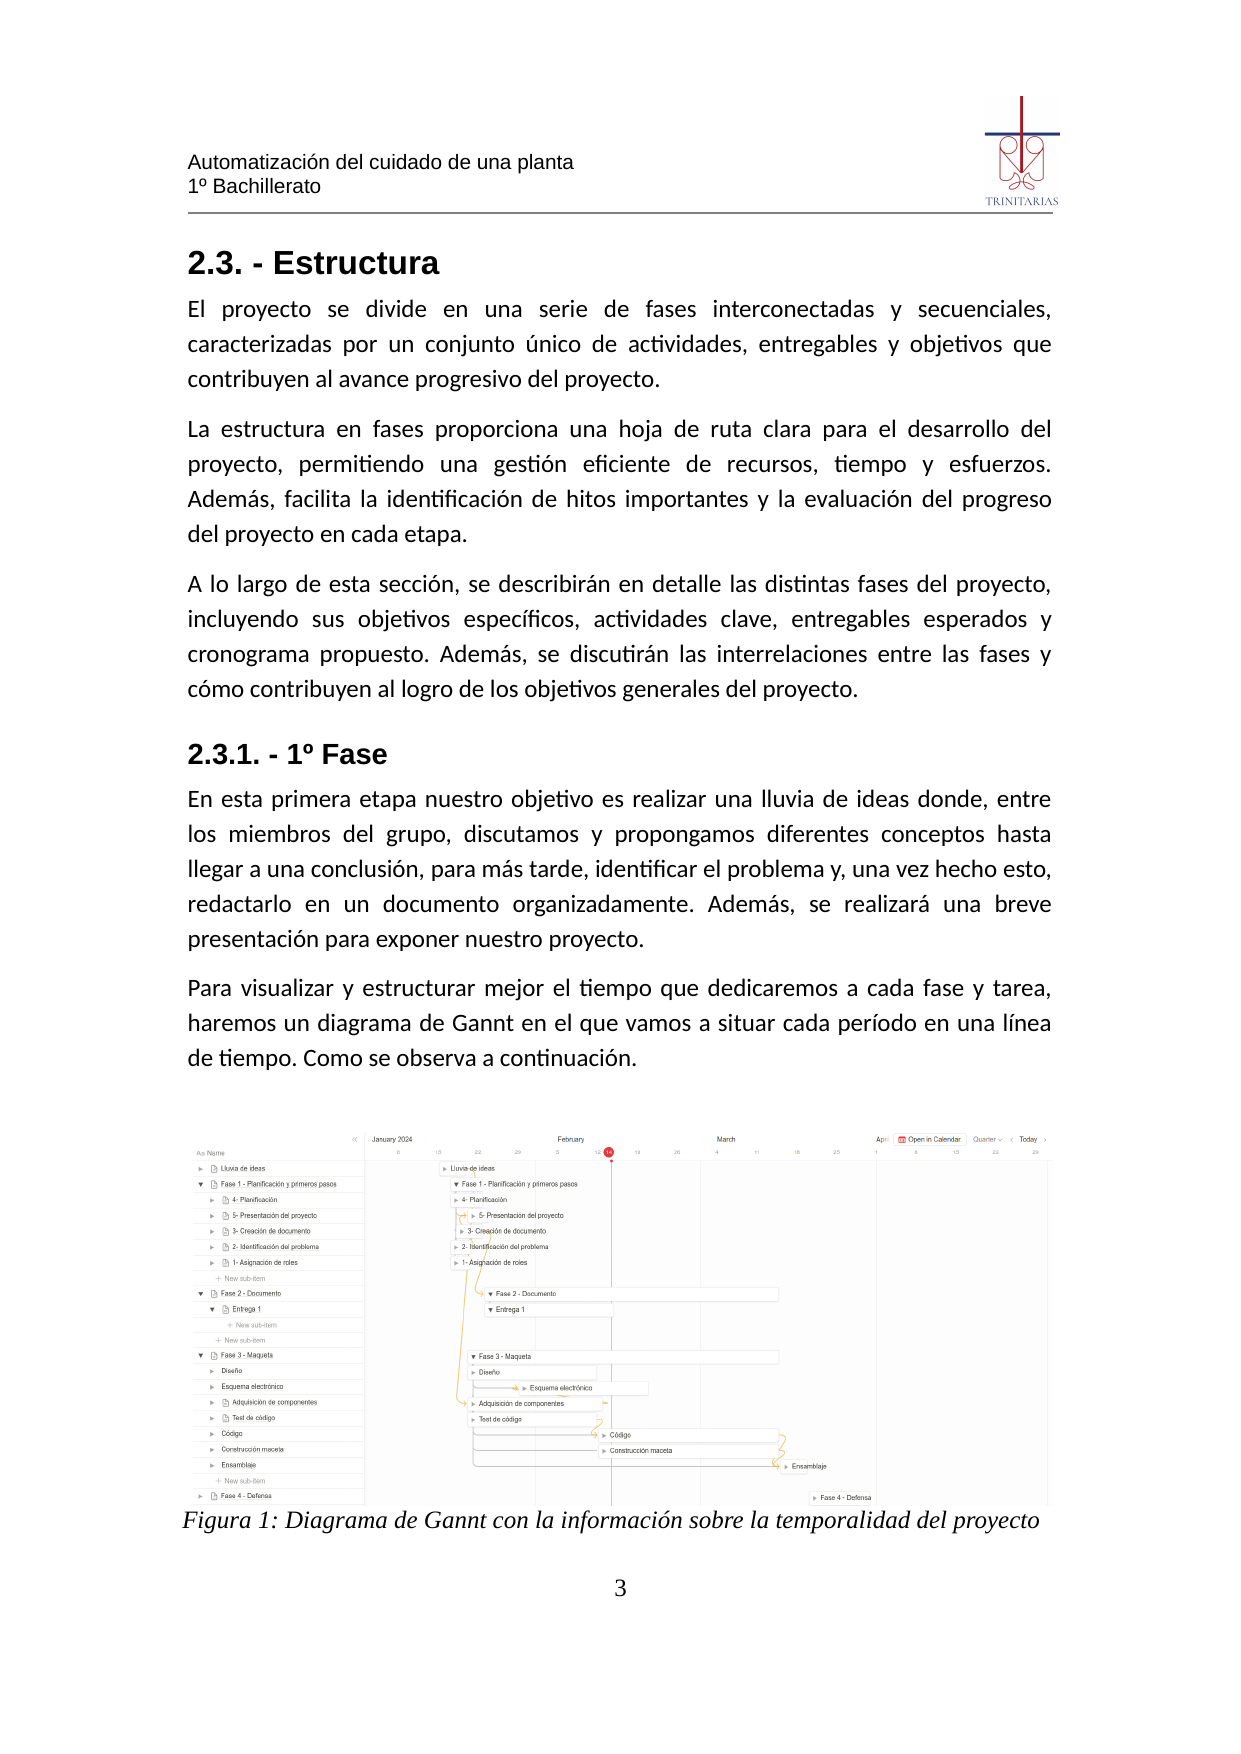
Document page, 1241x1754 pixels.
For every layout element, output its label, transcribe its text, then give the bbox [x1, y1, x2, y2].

subtitle Estructura [187, 243, 1053, 281]
picture [187, 1132, 1053, 1506]
text A lo largo de esta sección, se describirán en detalle las distintas fases del proyecto, incluyendo sus objetivos específicos, actividades clave, entregables esperados y cronograma propuesto. Además, se discutirán las interrelaciones entre las fases y cómo contribuyen al logro de los objetivos generales del proyecto. [187, 568, 1053, 703]
picture [984, 96, 1061, 208]
text Para visualizar y estructurar mejor el tiempo que dedicaremos a cada fase y tarea, haremos un diagrama de Gannt en el que vamos a situar cada período en una línea de tiempo. Como se observa a continuación. [187, 973, 1053, 1073]
text Figura 1: Diagrama de Gannt con la información sobre la temporalidad del proyecto [182, 1145, 1058, 1534]
text La estructura en fases proporciona una hoja de ruta clara para el desarrollo del proyecto, permitiendo una gestión eficiente de recursos, tiempo y esfuerzos. Además, facilita la identificación de hitos importantes y la evaluación del progreso del proyecto en cada etapa. [187, 413, 1053, 549]
text El proyecto se divide en una serie de fases interconectadas y secuenciales, caracterizadas por un conjunto único de actividades, entregables y objetivos que contribuyen al avance progresivo del proyecto. [187, 294, 1053, 394]
text En esta primera etapa nuestro objetivo es realizar una lluvia de ideas donde, entre los miembros del grupo, discutamos y propongamos diferentes conceptos hasta llegar a una conclusión, para más tarde, identificar el problema y, una vez hecho esto, redactarlo en un documento organizadamente. Además, se realizará una breve presentación para exponer nuestro proyecto. [187, 783, 1053, 953]
subtitle 1º Fase [187, 737, 1053, 771]
